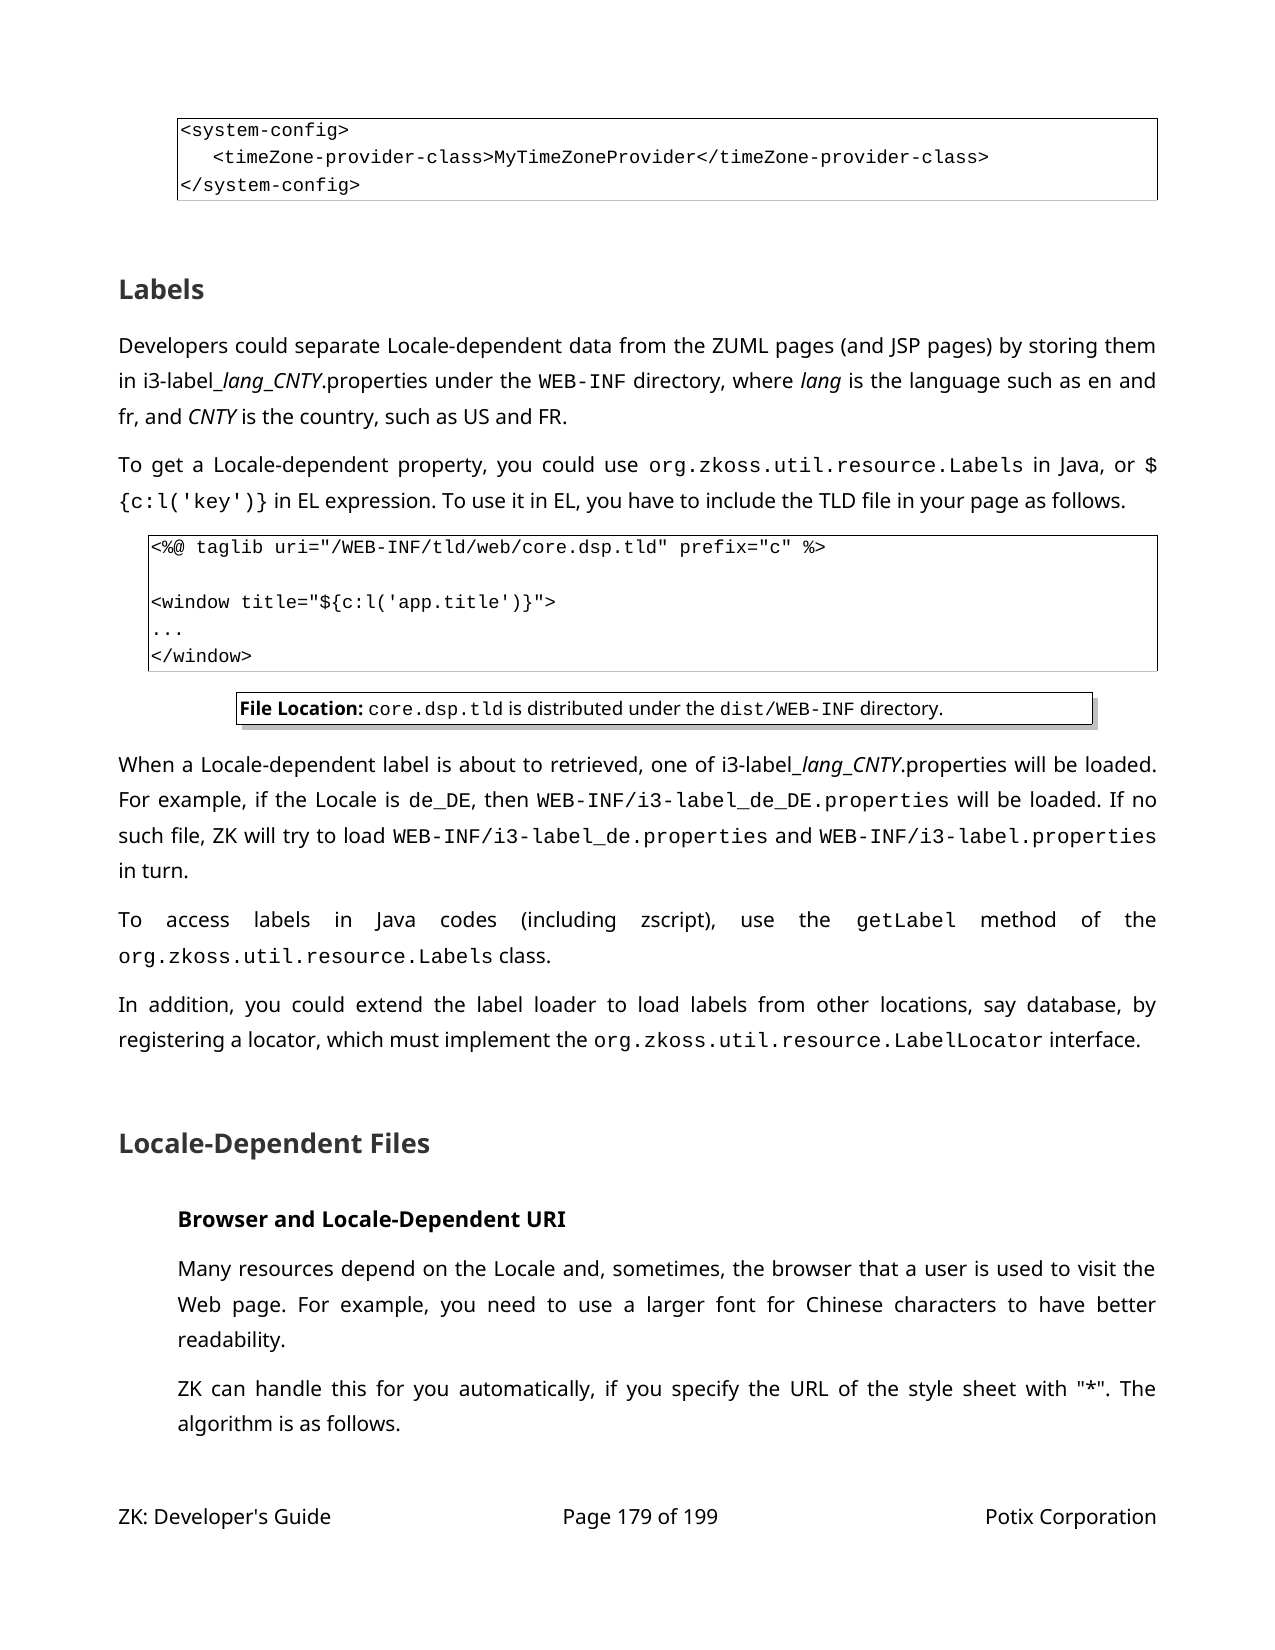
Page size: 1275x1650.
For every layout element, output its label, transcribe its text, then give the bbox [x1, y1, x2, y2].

text ZK can handle this for you automatically, if you specify the URL of the style sheet with "*". The algorithm is as follows. [177, 1374, 1157, 1437]
text File Location: core.dsp.tld is distributed under the dist/WEB-INF directory. [237, 693, 1092, 724]
text To get a Locale-dependent property, you could use org.zkoss.util.resource.Labels in Java, or ${c:l('key')} in EL expression. To use it in EL, you have to include the TLD file in your page as follows. [118, 451, 1157, 515]
text Many resources depend on the Locale and, sometimes, the browser that a user is used to visit the Web page. For example, you need to use a larger font for Chinese characters to have better readability. [177, 1254, 1157, 1353]
text <timeZone-provider-class>MyTimeZoneProvider</timeZone-provider-class> [178, 145, 1157, 169]
text <system-config> [178, 119, 1157, 142]
text In addition, you could extend the label loader to load labels from other locations, say database, by registering a locator, which must implement the org.zkoss.util.resource.LabelLocator interface. [118, 990, 1157, 1054]
subtitle Labels [118, 271, 1157, 307]
text To access labels in Java codes (including zscript), use the getLabel method of the org.zkoss.util.resource.Labels class. [118, 905, 1157, 969]
text Developers could separate Locale-dependent data from the ZUML pages (and JSP pages) by storing them in i3-label_lang_CNTY.properties under the WEB-INF directory, where lang is the language such as en and fr, and CNTY is the country, such as US and FR. [118, 331, 1157, 430]
text When a Locale-dependent label is about to retrieved, one of i3-label_lang_CNTY.properties will be loaded. For example, if the Locale is de_DE, then WEB-INF/i3-label_de_DE.properties will be loaded. If no such file, ZK will try to load WEB-INF/i3-label_de.properties and WEB-INF/i3-label.properties in turn. [118, 750, 1157, 885]
text <%@ taglib uri="/WEB-INF/tld/web/core.dsp.tld" prefix="c" %> [149, 536, 1157, 559]
subtitle Locale-Dependent Files [118, 1125, 1157, 1161]
text </window> [149, 644, 1157, 671]
subtitle Browser and Locale-Dependent URI [177, 1204, 1157, 1234]
text ... [149, 617, 1157, 641]
text <window title="${c:l('app.title')}"> [149, 590, 1157, 614]
text </system-config> [178, 172, 1157, 200]
